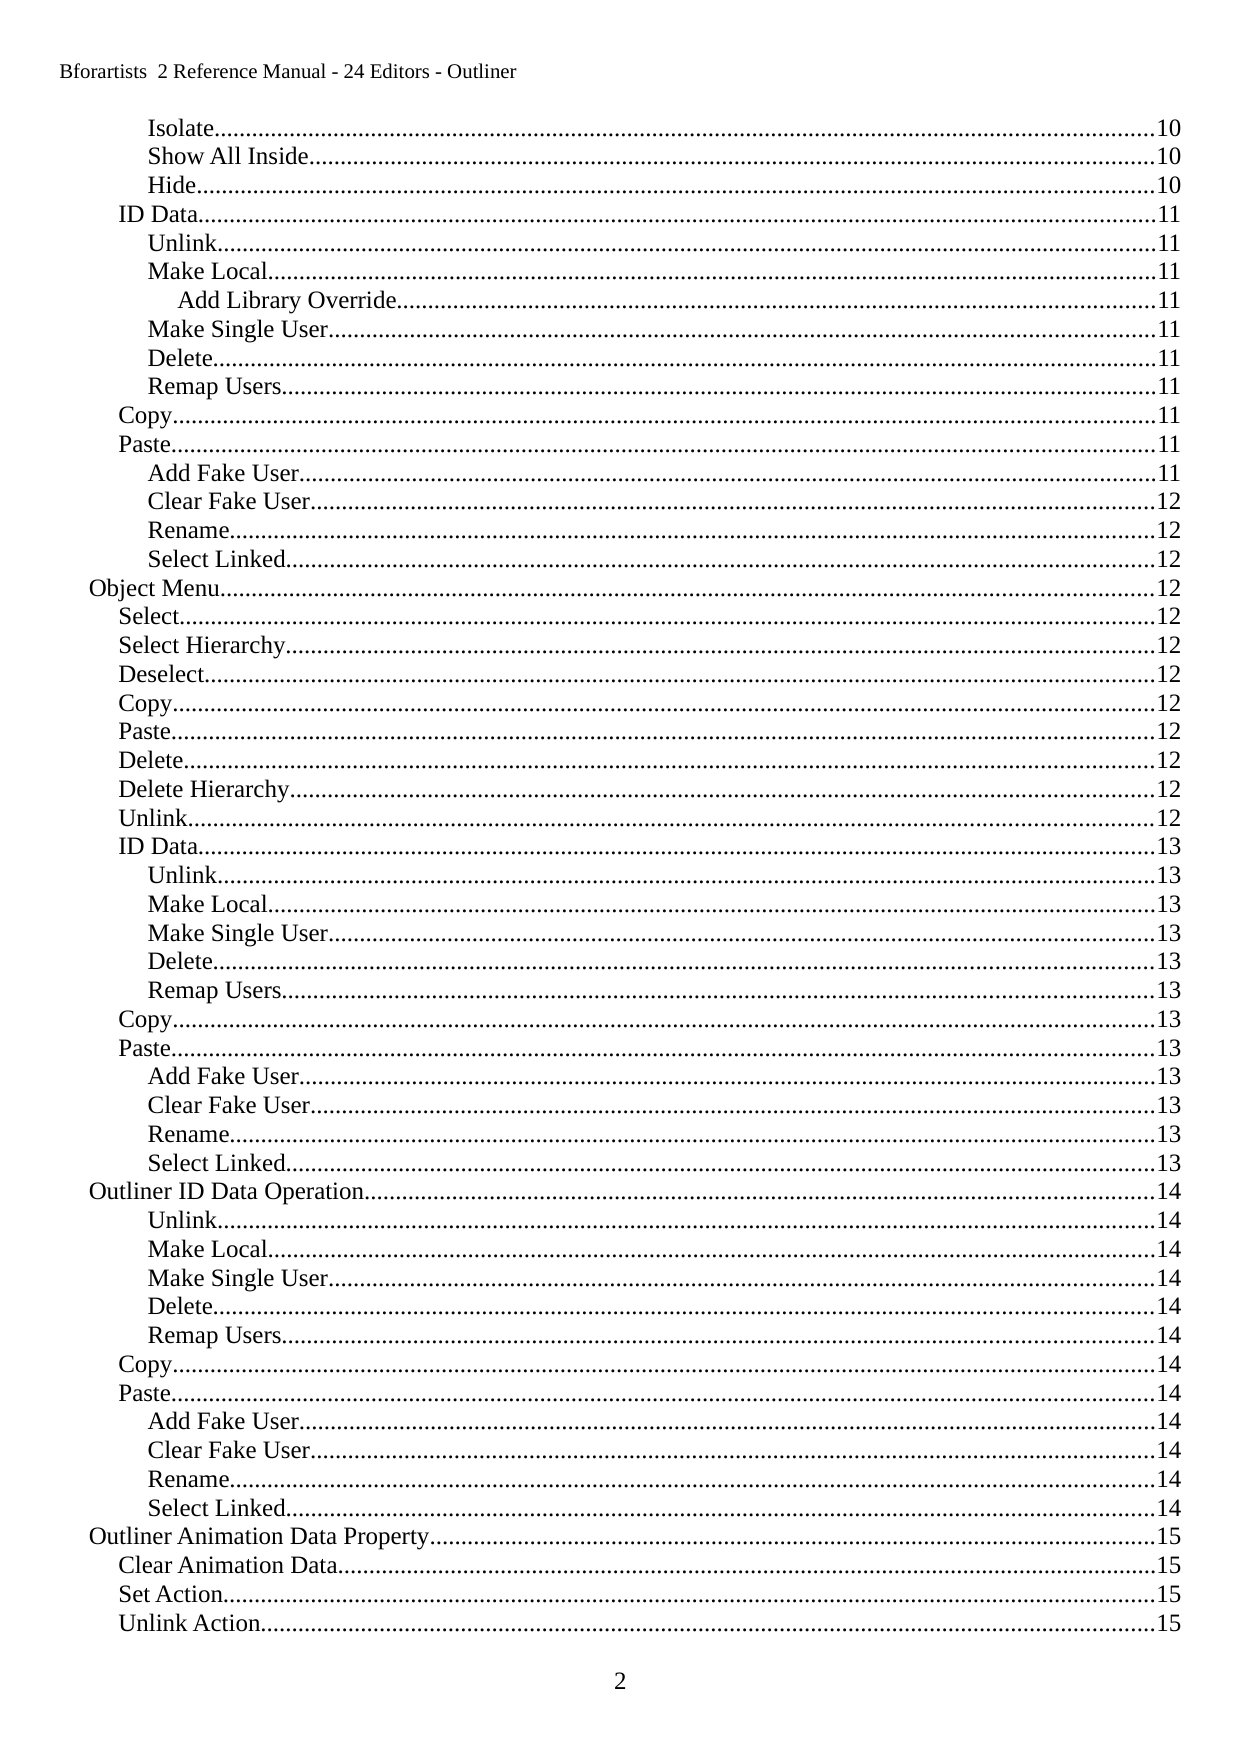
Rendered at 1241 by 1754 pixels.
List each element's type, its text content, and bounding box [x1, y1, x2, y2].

text Rename 13 [147, 1119, 1181, 1148]
text Select Linked 13 [147, 1148, 1181, 1176]
text ID Data 11 [118, 199, 1181, 228]
text Deselect 12 [118, 659, 1181, 688]
text Unlink 11 [147, 228, 1181, 256]
text Hide 10 [147, 170, 1181, 199]
text Unlink Action 15 [118, 1608, 1181, 1636]
text Make Local 14 [147, 1234, 1181, 1263]
text Select 12 [118, 601, 1181, 630]
text Copy 12 [118, 688, 1181, 716]
text Paste 14 [118, 1378, 1181, 1406]
text Delete 11 [147, 343, 1181, 371]
text Clear Animation Data 15 [118, 1550, 1181, 1579]
text Add Fake User 14 [147, 1406, 1181, 1435]
text Add Library Override 11 [177, 285, 1181, 314]
text Make Local 11 [147, 256, 1181, 285]
text Object Menu 12 [88, 573, 1181, 601]
text Paste 13 [118, 1033, 1181, 1061]
text Paste 11 [118, 429, 1181, 458]
text Make Single User 14 [147, 1263, 1181, 1291]
text ID Data 13 [118, 831, 1181, 860]
text Delete 12 [118, 745, 1181, 774]
text Unlink 12 [118, 803, 1181, 831]
text Paste 12 [118, 716, 1181, 745]
text Copy 11 [118, 400, 1181, 429]
text Remap Users 13 [147, 975, 1181, 1004]
text Delete 14 [147, 1291, 1181, 1320]
text Delete Hierarchy 12 [118, 774, 1181, 803]
text Copy 13 [118, 1004, 1181, 1033]
text Set Action 15 [118, 1579, 1181, 1608]
text Remap Users 11 [147, 371, 1181, 400]
text Delete 13 [147, 946, 1181, 975]
text Select Linked 14 [147, 1493, 1181, 1521]
text Clear Fake User 13 [147, 1090, 1181, 1119]
text Add Fake User 13 [147, 1061, 1181, 1090]
text Add Fake User 11 [147, 458, 1181, 486]
text Rename 12 [147, 515, 1181, 544]
text Select Linked 12 [147, 544, 1181, 573]
text Unlink 14 [147, 1205, 1181, 1234]
text Outliner Animation Data Property 15 [88, 1521, 1181, 1550]
text Remap Users 14 [147, 1320, 1181, 1349]
text Make Local 13 [147, 889, 1181, 918]
text Copy 14 [118, 1349, 1181, 1378]
text Select Hierarchy 12 [118, 630, 1181, 659]
text Unlink 13 [147, 860, 1181, 889]
text Make Single User 11 [147, 314, 1181, 343]
text Isolate 10 [147, 113, 1181, 141]
text Clear Fake User 14 [147, 1435, 1181, 1464]
text Make Single User 13 [147, 918, 1181, 946]
text Show All Inside 10 [147, 141, 1181, 170]
text Clear Fake User 12 [147, 486, 1181, 515]
text Rename 14 [147, 1464, 1181, 1493]
text Outliner ID Data Operation 14 [88, 1176, 1181, 1205]
